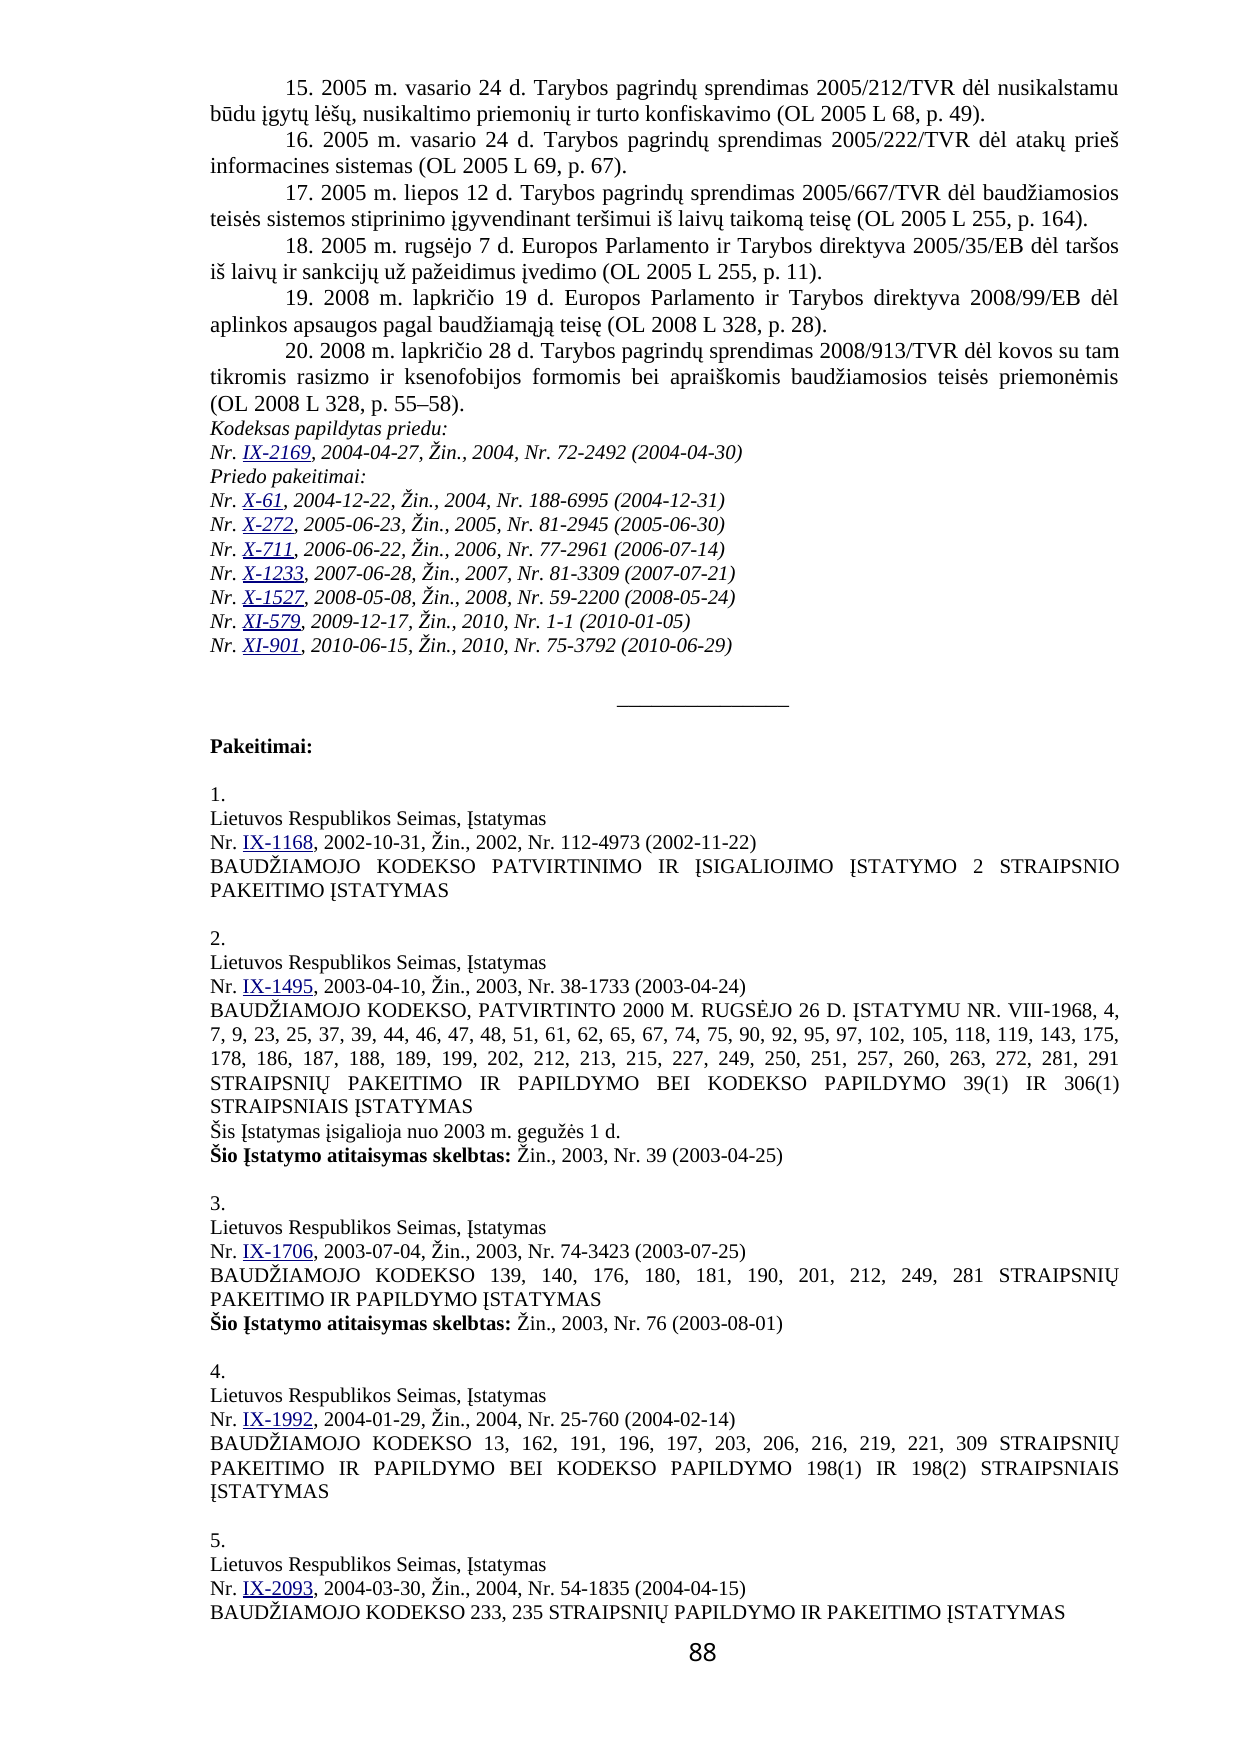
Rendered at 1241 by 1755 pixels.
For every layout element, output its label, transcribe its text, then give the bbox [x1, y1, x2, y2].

text Nr. XI-579, 2009-12-17, Žin., 2010, Nr. 1-1 (2010-01-05) [210, 609, 1120, 633]
text Šio Įstatymo atitaisymas skelbtas: Žin., 2003, Nr. 39 (2003-04-25) [210, 1143, 1120, 1167]
text 2. [210, 926, 1120, 950]
text 20. 2008 m. lapkričio 28 d. Tarybos pagrindų sprendimas 2008/913/TVR dėl kovos su tam tikromis rasizmo ir ksenofobijos formomis bei apraiškomis baudžiamosios teisės priemonėmis (OL 2008 L 328, p. 55–58). [210, 337, 1120, 416]
text _______________ [210, 683, 1120, 709]
text 16. 2005 m. vasario 24 d. Tarybos pagrindų sprendimas 2005/222/TVR dėl atakų prieš informacines sistemas (OL 2005 L 69, p. 67). [210, 126, 1120, 179]
text 5. [210, 1528, 1120, 1552]
text Nr. X-1233, 2007-06-28, Žin., 2007, Nr. 81-3309 (2007-07-21) [210, 561, 1120, 584]
text Nr. IX-1495, 2003-04-10, Žin., 2003, Nr. 38-1733 (2003-04-24) [210, 974, 1120, 998]
text Nr. X-272, 2005-06-23, Žin., 2005, Nr. 81-2945 (2005-06-30) [210, 512, 1120, 536]
text Nr. XI-901, 2010-06-15, Žin., 2010, Nr. 75-3792 (2010-06-29) [210, 633, 1120, 657]
text Nr. X-711, 2006-06-22, Žin., 2006, Nr. 77-2961 (2006-07-14) [210, 536, 1120, 561]
text Šio Įstatymo atitaisymas skelbtas: Žin., 2003, Nr. 76 (2003-08-01) [210, 1311, 1120, 1335]
text 1. [210, 782, 1120, 806]
text 18. 2005 m. rugsėjo 7 d. Europos Parlamento ir Tarybos direktyva 2005/35/EB dėl taršos iš laivų ir sankcijų už pažeidimus įvedimo (OL 2005 L 255, p. 11). [210, 232, 1120, 284]
text Nr. X-61, 2004-12-22, Žin., 2004, Nr. 188-6995 (2004-12-31) [210, 488, 1120, 512]
text Nr. IX-2169, 2004-04-27, Žin., 2004, Nr. 72-2492 (2004-04-30) [210, 440, 1120, 464]
text Kodeksas papildytas priedu: [210, 416, 1120, 440]
text BAUDŽIAMOJO KODEKSO 139, 140, 176, 180, 181, 190, 201, 212, 249, 281 STRAIPSNIŲ PAKEITIMO IR PAPILDYMO ĮSTATYMAS [210, 1263, 1120, 1311]
text 4. [210, 1359, 1120, 1383]
text Lietuvos Respublikos Seimas, Įstatymas [210, 1383, 1120, 1407]
text BAUDŽIAMOJO KODEKSO PATVIRTINIMO IR ĮSIGALIOJIMO ĮSTATYMO 2 STRAIPSNIO PAKEITIMO ĮSTATYMAS [210, 854, 1120, 902]
text Nr. IX-1168, 2002-10-31, Žin., 2002, Nr. 112-4973 (2002-11-22) [210, 830, 1120, 854]
text 3. [210, 1191, 1120, 1215]
text Lietuvos Respublikos Seimas, Įstatymas [210, 950, 1120, 974]
text Lietuvos Respublikos Seimas, Įstatymas [210, 1552, 1120, 1576]
text Šis Įstatymas įsigalioja nuo 2003 m. gegužės 1 d. [210, 1118, 1120, 1143]
text Pakeitimai: [210, 733, 1120, 758]
text Nr. IX-1706, 2003-07-04, Žin., 2003, Nr. 74-3423 (2003-07-25) [210, 1239, 1120, 1263]
text Nr. X-1527, 2008-05-08, Žin., 2008, Nr. 59-2200 (2008-05-24) [210, 584, 1120, 609]
text BAUDŽIAMOJO KODEKSO 13, 162, 191, 196, 197, 203, 206, 216, 219, 221, 309 STRAIPSNIŲ PAKEITIMO IR PAPILDYMO BEI KODEKSO PAPILDYMO 198(1) IR 198(2) STRAIPSNIAIS ĮSTATYMAS [210, 1431, 1120, 1503]
text BAUDŽIAMOJO KODEKSO 233, 235 STRAIPSNIŲ PAPILDYMO IR PAKEITIMO ĮSTATYMAS [210, 1600, 1120, 1624]
text Lietuvos Respublikos Seimas, Įstatymas [210, 806, 1120, 830]
text 15. 2005 m. vasario 24 d. Tarybos pagrindų sprendimas 2005/212/TVR dėl nusikalstamu būdu įgytų lėšų, nusikaltimo priemonių ir turto konfiskavimo (OL 2005 L 68, p. 49). [210, 73, 1120, 126]
text Lietuvos Respublikos Seimas, Įstatymas [210, 1215, 1120, 1239]
text Nr. IX-1992, 2004-01-29, Žin., 2004, Nr. 25-760 (2004-02-14) [210, 1407, 1120, 1431]
text 19. 2008 m. lapkričio 19 d. Europos Parlamento ir Tarybos direktyva 2008/99/EB dėl aplinkos apsaugos pagal baudžiamąją teisę (OL 2008 L 328, p. 28). [210, 284, 1120, 337]
text 17. 2005 m. liepos 12 d. Tarybos pagrindų sprendimas 2005/667/TVR dėl baudžiamosios teisės sistemos stiprinimo įgyvendinant teršimui iš laivų taikomą teisę (OL 2005 L 255, p. 164). [210, 179, 1120, 232]
text BAUDŽIAMOJO KODEKSO, PATVIRTINTO 2000 M. RUGSĖJO 26 D. ĮSTATYMU NR. VIII-1968, 4, 7, 9, 23, 25, 37, 39, 44, 46, 47, 48, 51, 61, 62, 65, 67, 74, 75, 90, 92, 95, 97, 102, 105, 118, 119, 143, 175, 178, 186, 187, 188, 189, 199, 202, 212, 213, 215, 227, 249, 250, 251, 257, 260, 263, 272, 281, 291 STRAIPSNIŲ PAKEITIMO IR PAPILDYMO BEI KODEKSO PAPILDYMO 39(1) IR 306(1) STRAIPSNIAIS ĮSTATYMAS [210, 998, 1120, 1118]
text Nr. IX-2093, 2004-03-30, Žin., 2004, Nr. 54-1835 (2004-04-15) [210, 1576, 1120, 1600]
text Priedo pakeitimai: [210, 464, 1120, 488]
